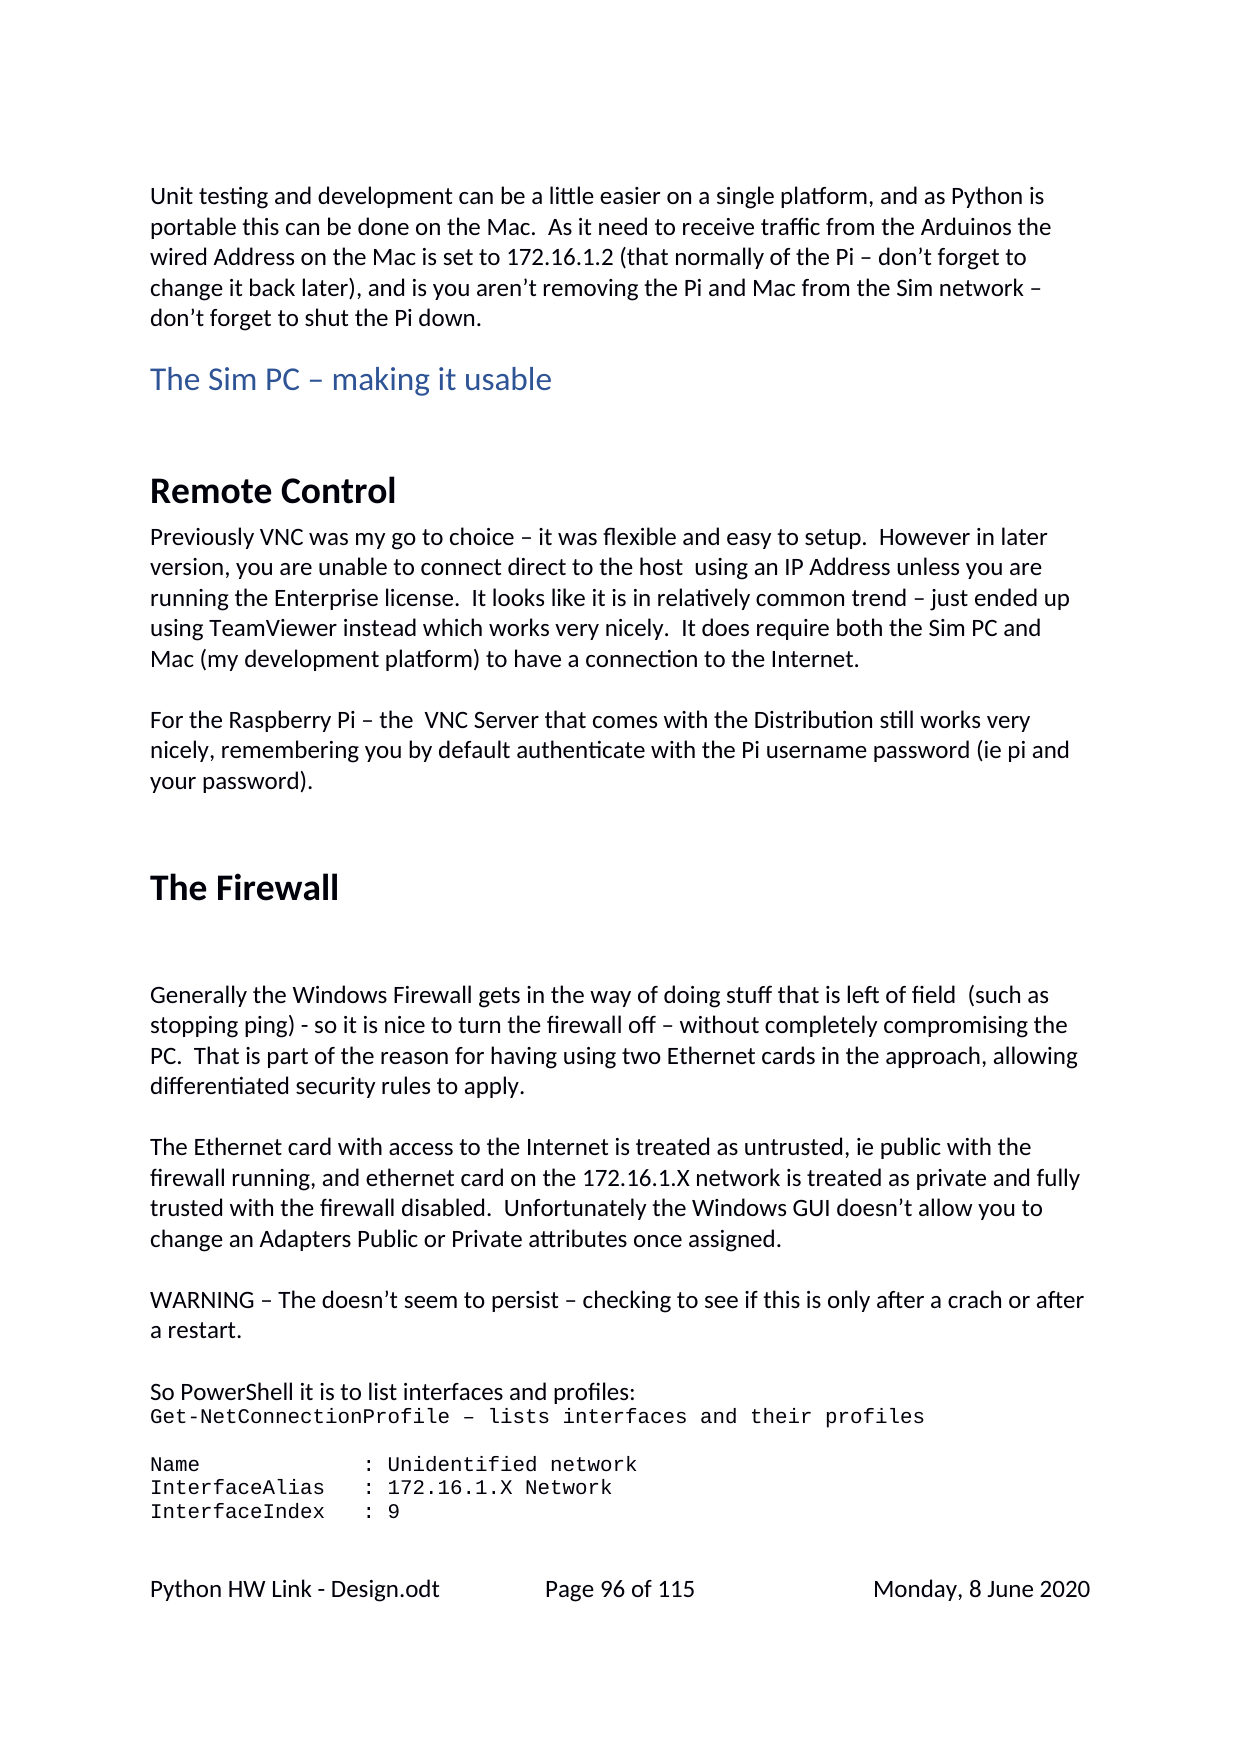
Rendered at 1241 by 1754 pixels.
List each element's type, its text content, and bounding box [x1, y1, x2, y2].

text InterfaceAlias : 172.16.1.X Network [150, 1477, 1090, 1501]
text Generally the Windows Firewall gets in the way of doing stuff that is left of field (such as stopping ping) - so it is nice to turn the firewall off – without completely compromising the PC. That is part of the reason for having using two Ethernet cards in the approach, allowing differentiated security rules to apply. [150, 979, 1090, 1101]
text For the Raspberry Pi – the VNC Server that comes with the Distribution still works very nicely, remembering you by default authenticate with the Pi username password (ie pi and your password). [150, 704, 1090, 796]
text The Ethernet card with access to the Internet is treated as untrusted, ie public with the firewall running, and ethernet card on the 172.16.1.X network is treated as private and fully trusted with the firewall disabled. Unfortunately the Windows GUI doesn’t allow you to change an Adapters Public or Private attributes once assigned. [150, 1132, 1090, 1254]
text So PowerShell it is to list interfaces and profiles: [150, 1376, 1090, 1406]
text WARNING – The doesn’t seem to persist – checking to see if this is only after a crach or after a restart. [150, 1284, 1090, 1345]
text Get-NetConnectionProfile – lists interfaces and their profiles [150, 1406, 1090, 1430]
text Name : Unidentified network [150, 1453, 1090, 1477]
text Unit testing and development can be a little easier on a single platform, and as Python is portable this can be done on the Mac. As it need to receive traffic from the Arduinos the wired Address on the Mac is set to 172.16.1.2 (that normally of the Pi – don’t forget to change it back later), and is you aren’t removing the Pi and Mac from the Sim network – don’t forget to shut the Pi down. [150, 181, 1090, 333]
subtitle The Sim PC – making it usable [150, 358, 1090, 399]
subtitle The Firewall [150, 864, 1090, 909]
text Previously VNC was my go to choice – it was flexible and easy to setup. However in later version, you are unable to connect direct to the host using an IP Address unless you are running the Enterprise license. It looks like it is in relatively common trend – just ended up using TeamViewer instead which works very nicely. It does require both the Sim PC and Mac (my development platform) to have a connection to the Internet. [150, 521, 1090, 674]
subtitle Remote Control [150, 467, 1090, 513]
text InterfaceIndex : 9 [150, 1501, 1090, 1524]
